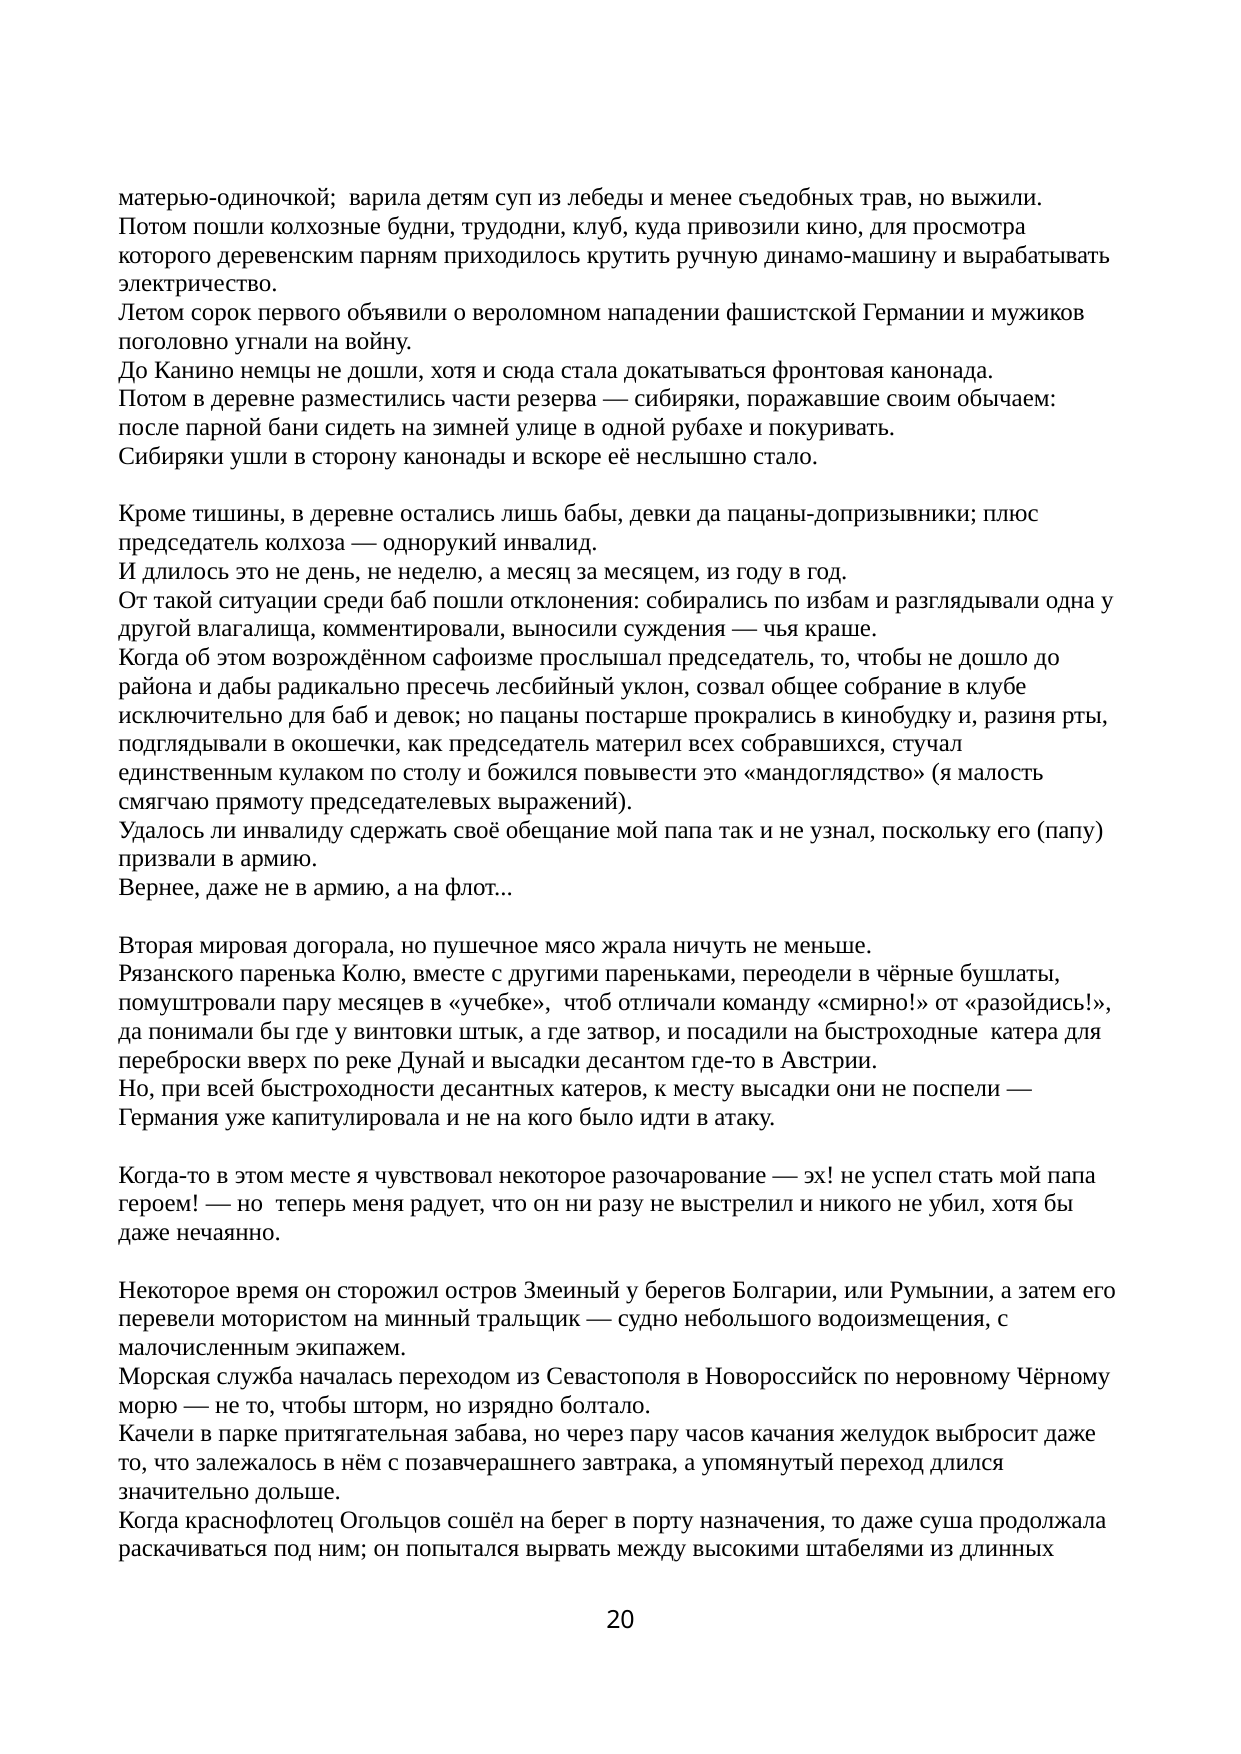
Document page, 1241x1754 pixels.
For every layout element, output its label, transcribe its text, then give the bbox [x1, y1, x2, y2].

text Вернее, даже не в армию, а на флот... [118, 872, 1122, 901]
text Некоторое время он сторожил остров Змеиный у берегов Болгарии, или Румынии, а затем его перевели мотористом на минный тральщик — судно небольшого водоизмещения, с малочисленным экипажем. [118, 1275, 1122, 1361]
text Вторая мировая догорала, но пушечное мясо жрала ничуть не меньше. [118, 930, 1122, 958]
text Когда об этом возрождённом сафоизме прослышал председатель, то, чтобы не дошло до района и дабы радикально пресечь лесбийный уклон, созвал общее собрание в клубе исключительно для баб и девок; но пацаны постарше прокрались в кинобудку и, разиня рты, подглядывали в окошечки, как председатель материл всех собравшихся, стучал единственным кулаком по столу и божился повывести это «мандоглядство» (я малость смягчаю прямоту председателевых выражений). [118, 642, 1122, 815]
text Морская служба началась переходом из Севастополя в Новороссийск по неровному Чёрному морю — не то, чтобы шторм, но изрядно болтало. [118, 1361, 1122, 1418]
text матерью-одиночкой; варила детям суп из лебеды и менее съедобных трав, но выжили. [118, 182, 1122, 211]
text Когда краснофлотец Огольцов сошёл на берег в порту назначения, то даже суша продолжала раскачиваться под ним; он попытался вырвать между высокими штабелями из длинных [118, 1505, 1122, 1562]
text Качели в парке притягательная забава, но через пару часов качания желудок выбросит даже то, что залежалось в нём с позавчерашнего завтрака, а упомянутый переход длился значительно дольше. [118, 1418, 1122, 1505]
text Но, при всей быстроходности десантных катеров, к месту высадки они не поспели — Германия уже капитулировала и не на кого было идти в атаку. [118, 1073, 1122, 1131]
text Сибиряки ушли в сторону канонады и вскоре её неслышно стало. [118, 441, 1122, 470]
text И длилось это не день, не неделю, а месяц за месяцем, из году в год. [118, 556, 1122, 585]
text До Канино немцы не дошли, хотя и сюда стала докатываться фронтовая канонада. [118, 355, 1122, 383]
text Рязанского паренька Колю, вместе с другими пареньками, переодели в чёрные бушлаты, помуштровали пару месяцев в «учебке», чтоб отличали команду «смирно!» от «разойдись!», да понимали бы где у винтовки штык, а где затвор, и посадили на быстроходные катера для переброски вверх по реке Дунай и высадки десантом где-то в Австрии. [118, 958, 1122, 1073]
text Когда-то в этом месте я чувствовал некоторое разочарование — эх! не успел стать мой папа героем! — но теперь меня радует, что он ни разу не выстрелил и никого не убил, хотя бы даже нечаянно. [118, 1160, 1122, 1246]
text Потом пошли колхозные будни, трудодни, клуб, куда привозили кино, для просмотра которого деревенским парням приходилось крутить ручную динамо-машину и вырабатывать электричество. [118, 211, 1122, 297]
text Летом сорок первого объявили о вероломном нападении фашистской Германии и мужиков поголовно угнали на войну. [118, 297, 1122, 355]
text Потом в деревне разместились части резерва — сибиряки, поражавшие своим обычаем: после парной бани сидеть на зимней улице в одной рубахе и покуривать. [118, 383, 1122, 441]
text Удалось ли инвалиду сдержать своё обещание мой папа так и не узнал, поскольку его (папу) призвали в армию. [118, 815, 1122, 872]
text Кроме тишины, в деревне остались лишь бабы, девки да пацаны-допризывники; плюс председатель колхоза — однорукий инвалид. [118, 498, 1122, 556]
text От такой ситуации среди баб пошли отклонения: собирались по избам и разглядывали одна у другой влагалища, комментировали, выносили суждения — чья краше. [118, 585, 1122, 642]
